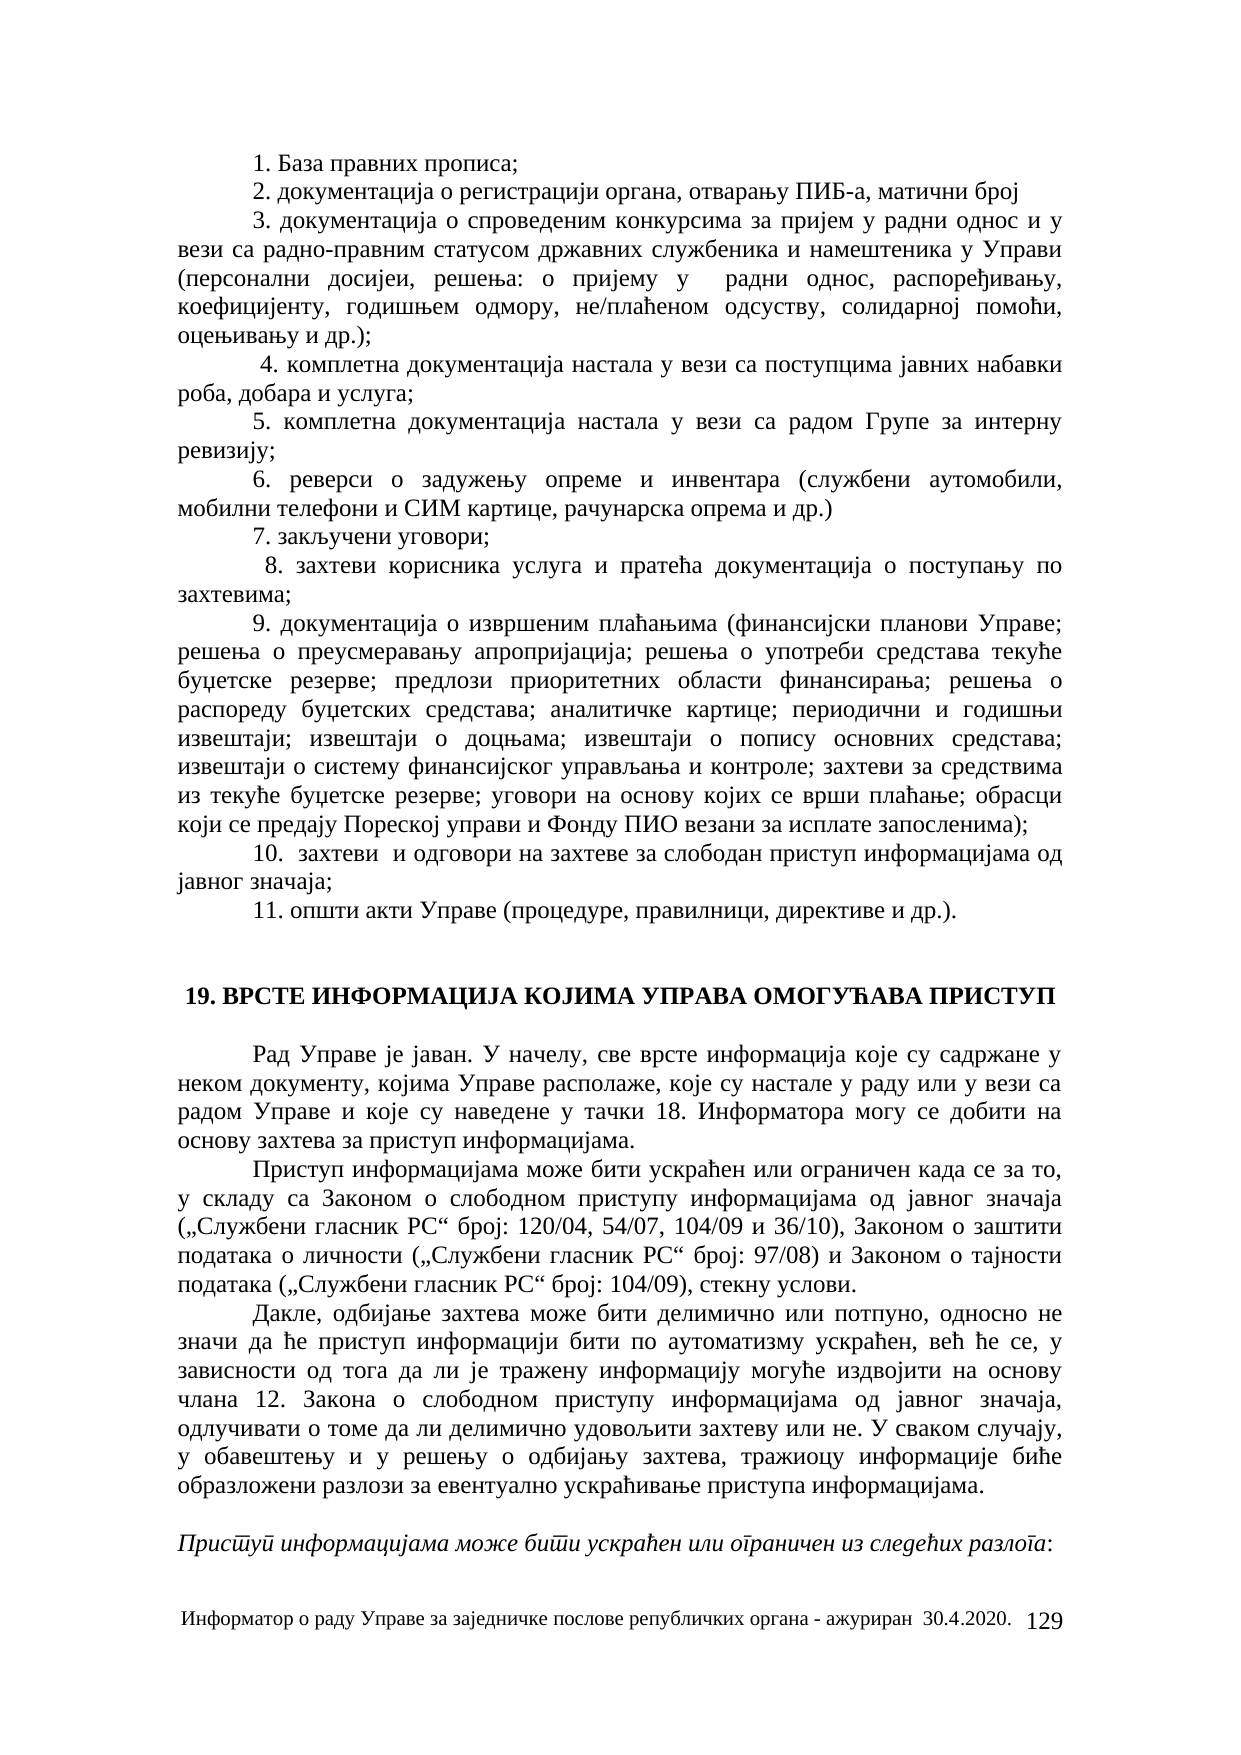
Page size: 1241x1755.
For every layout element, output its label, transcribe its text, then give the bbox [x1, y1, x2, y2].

text 9. документација о извршеним плаћањима (финансијски планови Управе; решења о преусмеравању апропријација; решења о употреби средстава текуће буџетске резерве; предлози приоритетних области финансирања; решења о распореду буџетских средстава; аналитичке картице; периодични и годишњи извештаји; извештаји о доцњама; извештаји о попису основних средстава; извештаји о систему финансијског управљања и контроле; захтеви за средствима из текуће буџетске резерве; уговори на основу којих се врши плаћање; обрасци који се предају Пореској управи и Фонду ПИО везани за исплате запосленима); [177, 608, 1063, 838]
text Приступ информацијама може бити ускраћен или ограничен из следећих разлога: [177, 1528, 1063, 1556]
text Рад Управе је јаван. У начелу, све врсте информација које су садржане у неком документу, којима Управе располаже, које су настале у раду или у вези са радом Управе и које су наведене у тачки 18. Информатора могу се добити на основу захтева за приступ информацијама. [177, 1039, 1063, 1154]
text 10. захтеви и одговори на захтеве за слободан приступ информацијама од јавног значаја; [177, 838, 1063, 895]
text 8. захтеви корисника услуга и пратећа документација о поступању по захтевима; [177, 550, 1063, 608]
text 3. документација о спроведеним конкурсима за пријем у радни однос и у вези са радно-правним статусом државних службеника и намештеника у Управи (персонални досијеи, решења: о пријему у радни однос, распоређивању, коефицијенту, годишњем одмору, не/плаћеном одсуству, солидарној помоћи, оцењивању и др.); [177, 205, 1063, 349]
text 2. документација о регистрацији органа, отварању ПИБ-а, матични број [252, 176, 1063, 205]
text 7. закључени уговори; [177, 521, 1063, 550]
text 5. комплетна документација настала у вези са радом Групе за интерну ревизију; [177, 406, 1063, 464]
text 19. ВРСТЕ ИНФОРМАЦИЈА КОЈИМА УПРАВА ОМОГУЋАВА ПРИСТУП [177, 981, 1063, 1010]
text Дакле, одбијање захтева може бити делимично или потпуно, односно не значи да ће приступ информацији бити по аутоматизму ускраћен, већ ће се, у зависности од тога да ли је тражену информацију могуће издвојити на основу члана 12. Закона о слободном приступу информацијама од јавног значаја, одлучивати о томе да ли делимично удовољити захтеву или не. У сваком случају, у обавештењу и у решењу о одбијању захтева, тражиоцу информације биће образложени разлози за евентуално ускраћивање приступа информацијама. [177, 1298, 1063, 1499]
text Приступ информацијама може бити ускраћен или ограничен када се за то, у складу са Законом о слободном приступу информацијама од јавног значаја („Службени гласник РС“ број: 120/04, 54/07, 104/09 и 36/10), Законом о заштити података о личности („Службени гласник РС“ број: 97/08) и Законом о тајности података („Службени гласник РС“ број: 104/09), стекну услови. [177, 1154, 1063, 1298]
text 11. општи акти Управе (процедуре, правилници, директиве и др.). [177, 895, 1063, 924]
text 1. База правних прописа; [252, 148, 1063, 176]
text 4. комплетна документација настала у вези са поступцима јавних набавки роба, добара и услуга; [177, 349, 1063, 406]
text 6. реверси о задужењу опреме и инвентара (службени аутомобили, мобилни телефони и СИМ картице, рачунарска опрема и др.) [177, 464, 1063, 521]
